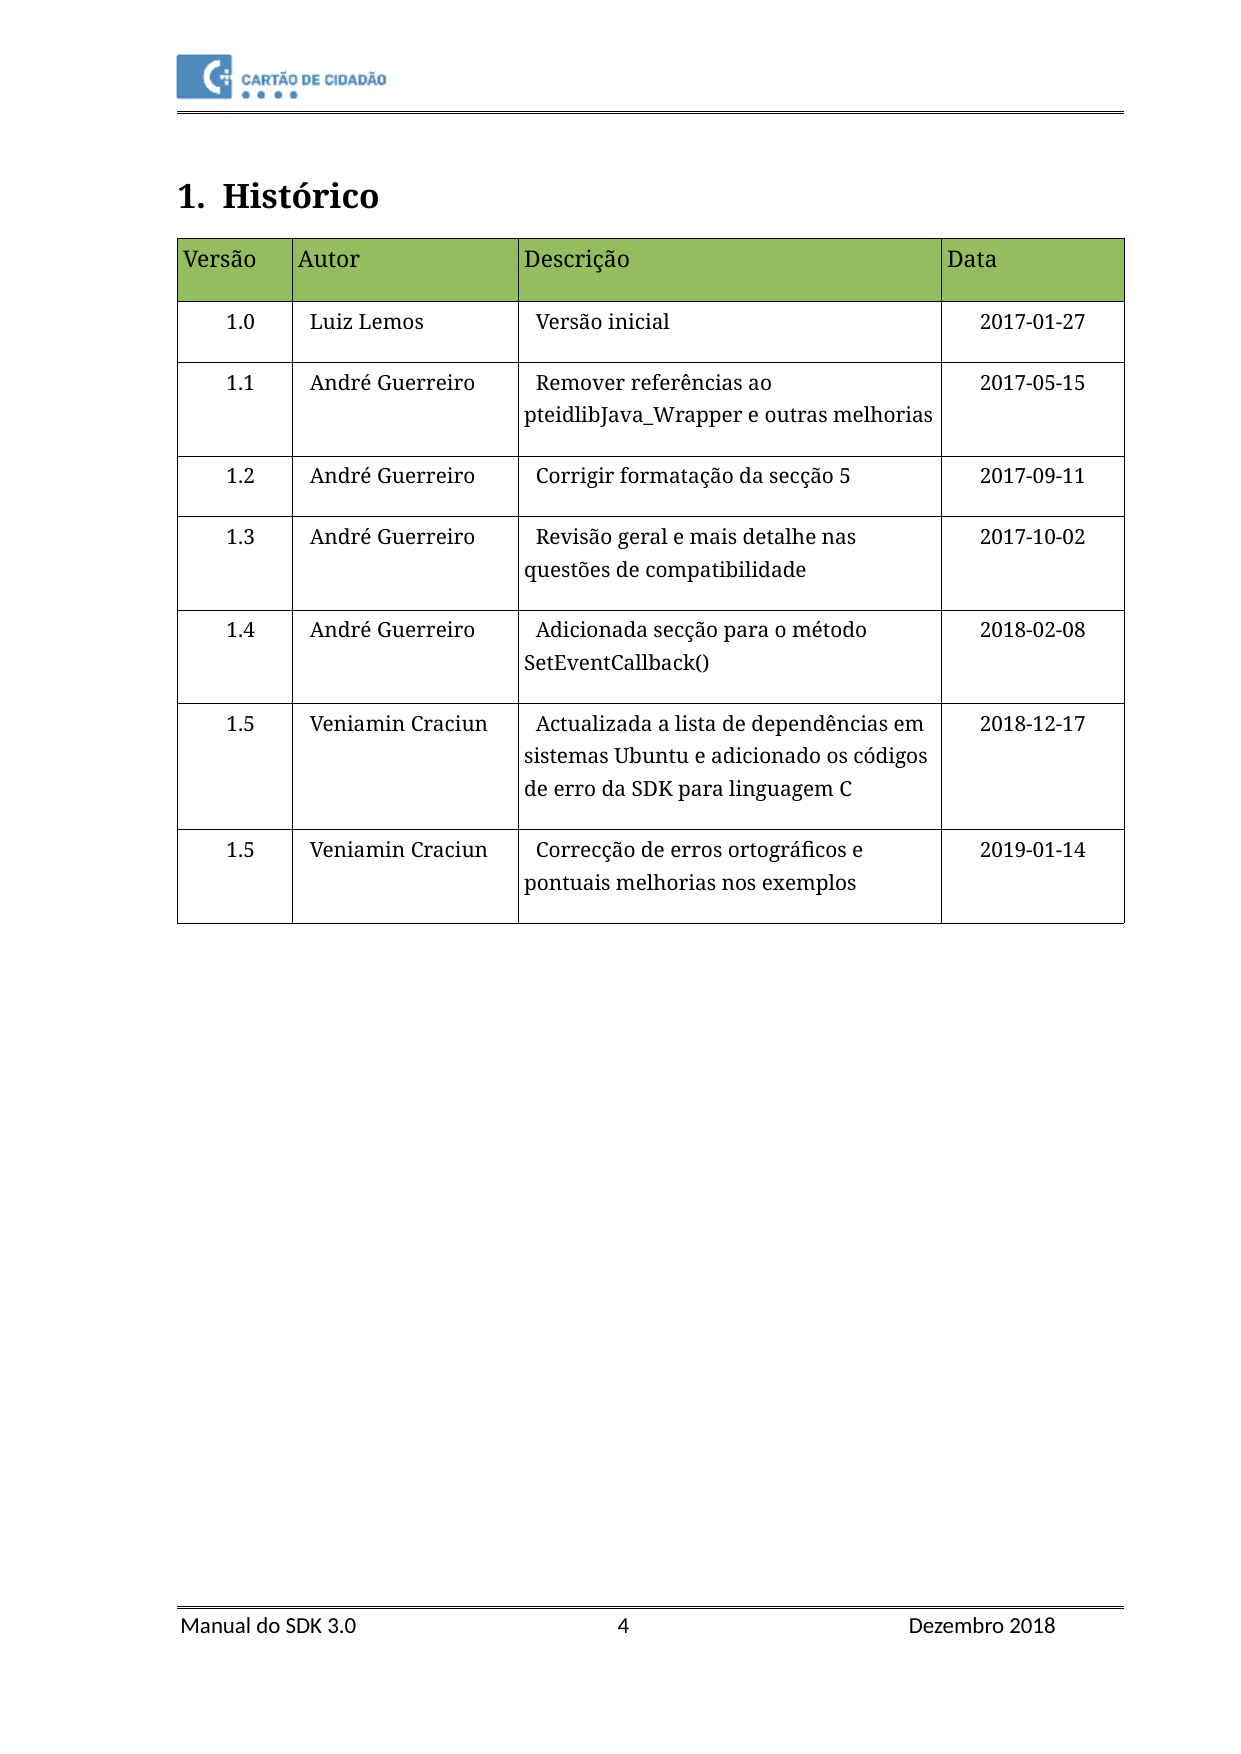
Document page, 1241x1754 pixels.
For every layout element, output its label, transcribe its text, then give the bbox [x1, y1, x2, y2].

table_cell 2017-10-02 [942, 517, 1124, 610]
table_cell Remover referências ao pteidlibJava_Wrapper e outras melhorias [519, 363, 941, 456]
table_cell 1.1 [178, 363, 292, 456]
table_cell Corrigir formatação da secção 5 [519, 457, 941, 516]
table_cell 1.2 [178, 457, 292, 516]
table_cell Veniamin Craciun [293, 830, 518, 923]
table_cell André Guerreiro [293, 517, 518, 610]
table_header Autor [293, 239, 518, 301]
table_cell Revisão geral e mais detalhe nas questões de compatibilidade [519, 517, 941, 610]
table_cell Versão inicial [519, 302, 941, 362]
table_cell 1.5 [178, 830, 292, 923]
table_cell Veniamin Craciun [293, 704, 518, 829]
table_cell 2017-09-11 [942, 457, 1124, 516]
table_cell 2019-01-14 [942, 830, 1124, 923]
table_cell 1.3 [178, 517, 292, 610]
table_cell Correcção de erros ortográficos e pontuais melhorias nos exemplos [519, 830, 941, 923]
picture [174, 49, 428, 106]
table_cell 2018-12-17 [942, 704, 1124, 829]
table_header Versão [178, 239, 292, 301]
table_cell 1.4 [178, 611, 292, 703]
table_header Descrição [519, 239, 941, 301]
table_cell Luiz Lemos [293, 302, 518, 362]
subtitle Histórico [177, 173, 1124, 218]
table_header Data [942, 239, 1124, 301]
table_cell Adicionada secção para o método SetEventCallback() [519, 611, 941, 703]
table_cell 1.5 [178, 704, 292, 829]
table_cell 1.0 [178, 302, 292, 362]
table_cell André Guerreiro [293, 611, 518, 703]
table_cell 2018-02-08 [942, 611, 1124, 703]
table_cell 2017-01-27 [942, 302, 1124, 362]
table_cell André Guerreiro [293, 363, 518, 456]
table_cell 2017-05-15 [942, 363, 1124, 456]
table_cell André Guerreiro [293, 457, 518, 516]
table_cell Actualizada a lista de dependências em sistemas Ubuntu e adicionado os códigos de erro da SDK para linguagem C [519, 704, 941, 829]
